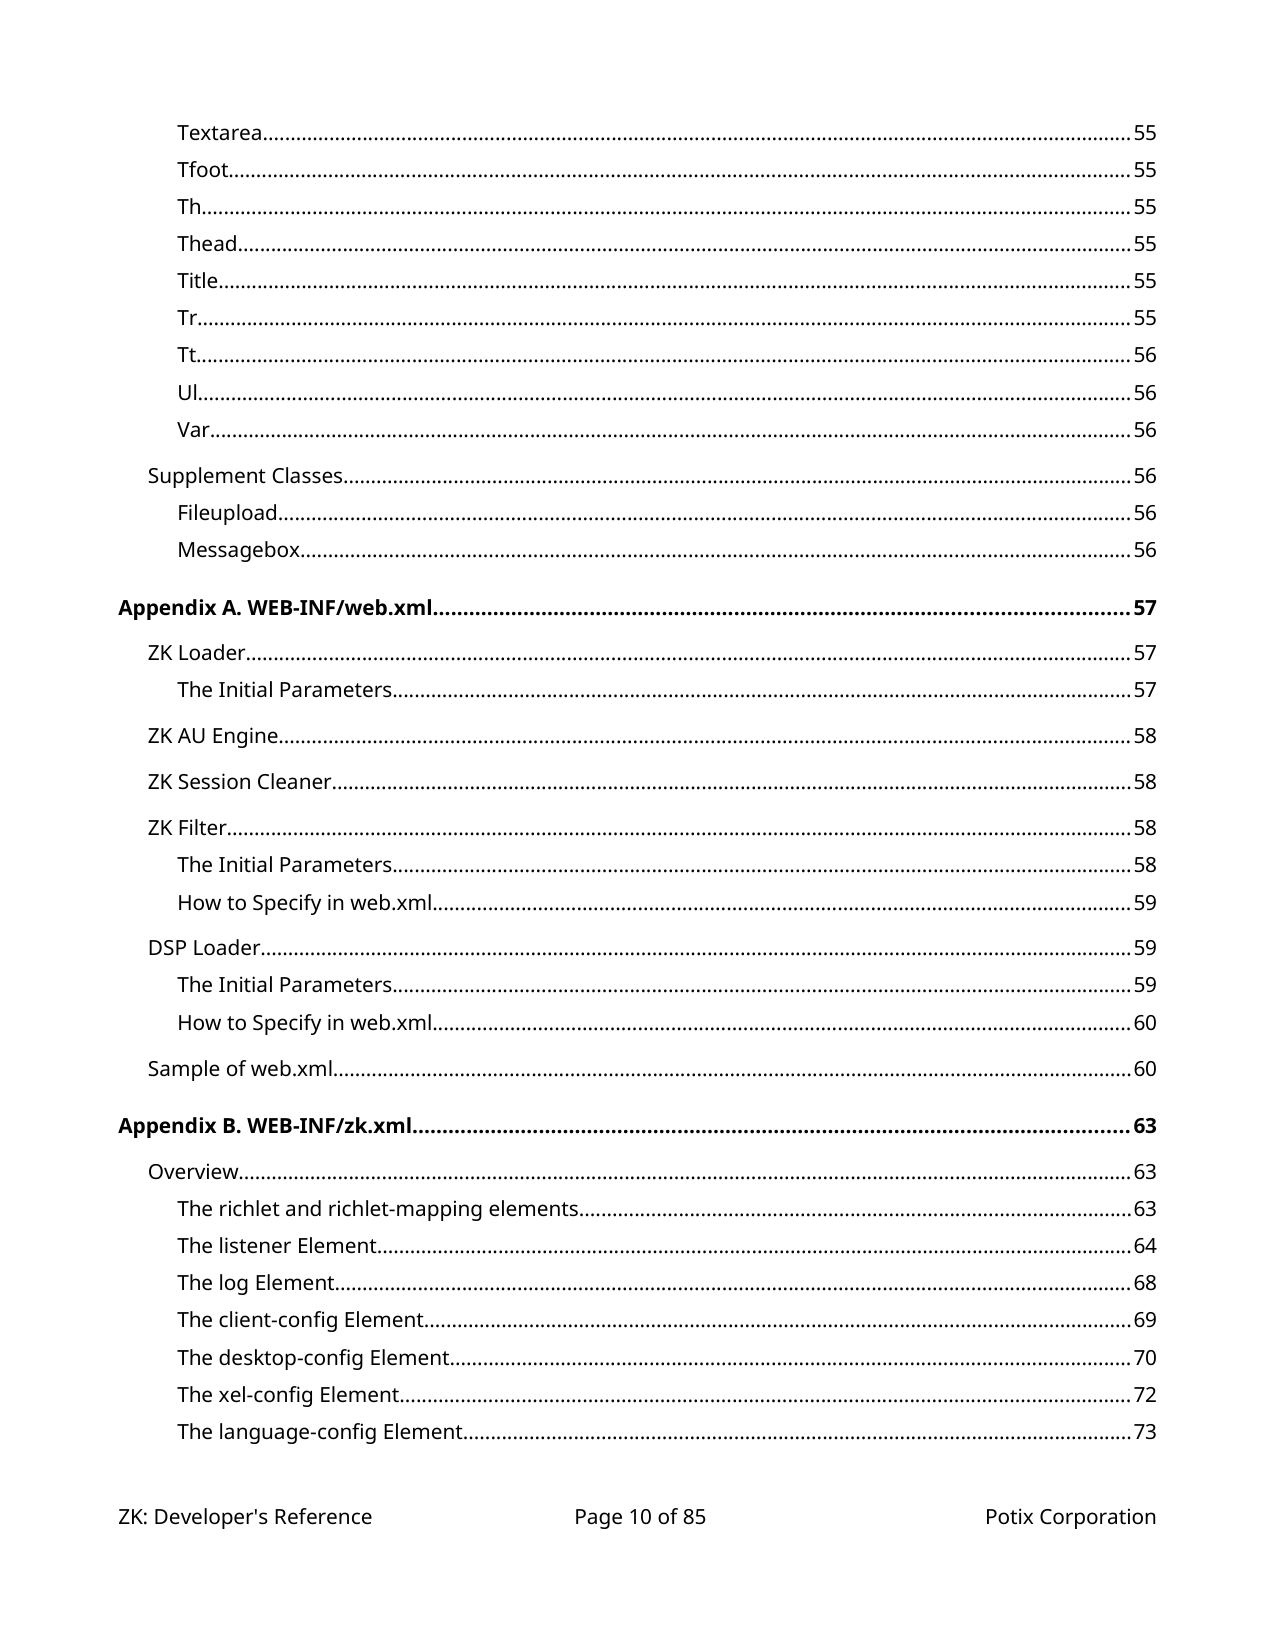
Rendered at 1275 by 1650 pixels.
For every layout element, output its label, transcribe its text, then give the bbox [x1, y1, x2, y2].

text Tr 55 [177, 303, 1157, 332]
text Messagebox 56 [177, 535, 1157, 563]
text The xel-config Element 72 [177, 1380, 1157, 1408]
text Textarea 55 [177, 118, 1157, 146]
text Title 55 [177, 266, 1157, 295]
text Thead 55 [177, 229, 1157, 258]
text ZK AU Engine 58 [148, 722, 1157, 750]
text Th 55 [177, 192, 1157, 221]
text ZK Filter 58 [148, 813, 1157, 842]
text The listener Element 64 [177, 1231, 1157, 1260]
text The Initial Parameters 57 [177, 676, 1157, 704]
text The Initial Parameters 58 [177, 851, 1157, 879]
text Ul 56 [177, 378, 1157, 406]
text The desktop-config Element 70 [177, 1343, 1157, 1371]
text How to Specify in web.xml 60 [177, 1008, 1157, 1036]
text Appendix B. WEB-INF/zk.xml 63 [118, 1111, 1157, 1139]
text The language-config Element 73 [177, 1417, 1157, 1445]
text DSP Loader 59 [148, 933, 1157, 962]
text ZK Session Cleaner 58 [148, 767, 1157, 796]
text The richlet and richlet-mapping elements 63 [177, 1194, 1157, 1223]
text How to Specify in web.xml 59 [177, 888, 1157, 916]
text The Initial Parameters 59 [177, 971, 1157, 999]
text Sample of web.xml 60 [148, 1054, 1157, 1082]
text Tt 56 [177, 341, 1157, 369]
text Overview 63 [148, 1157, 1157, 1186]
text Var 56 [177, 415, 1157, 443]
text The log Element 68 [177, 1268, 1157, 1297]
text ZK Loader 57 [148, 638, 1157, 667]
text Appendix A. WEB-INF/web.xml 57 [118, 593, 1157, 621]
text Fileupload 56 [177, 498, 1157, 526]
text The client-config Element 69 [177, 1306, 1157, 1334]
text Tfoot 55 [177, 155, 1157, 183]
text Supplement Classes 56 [148, 461, 1157, 489]
